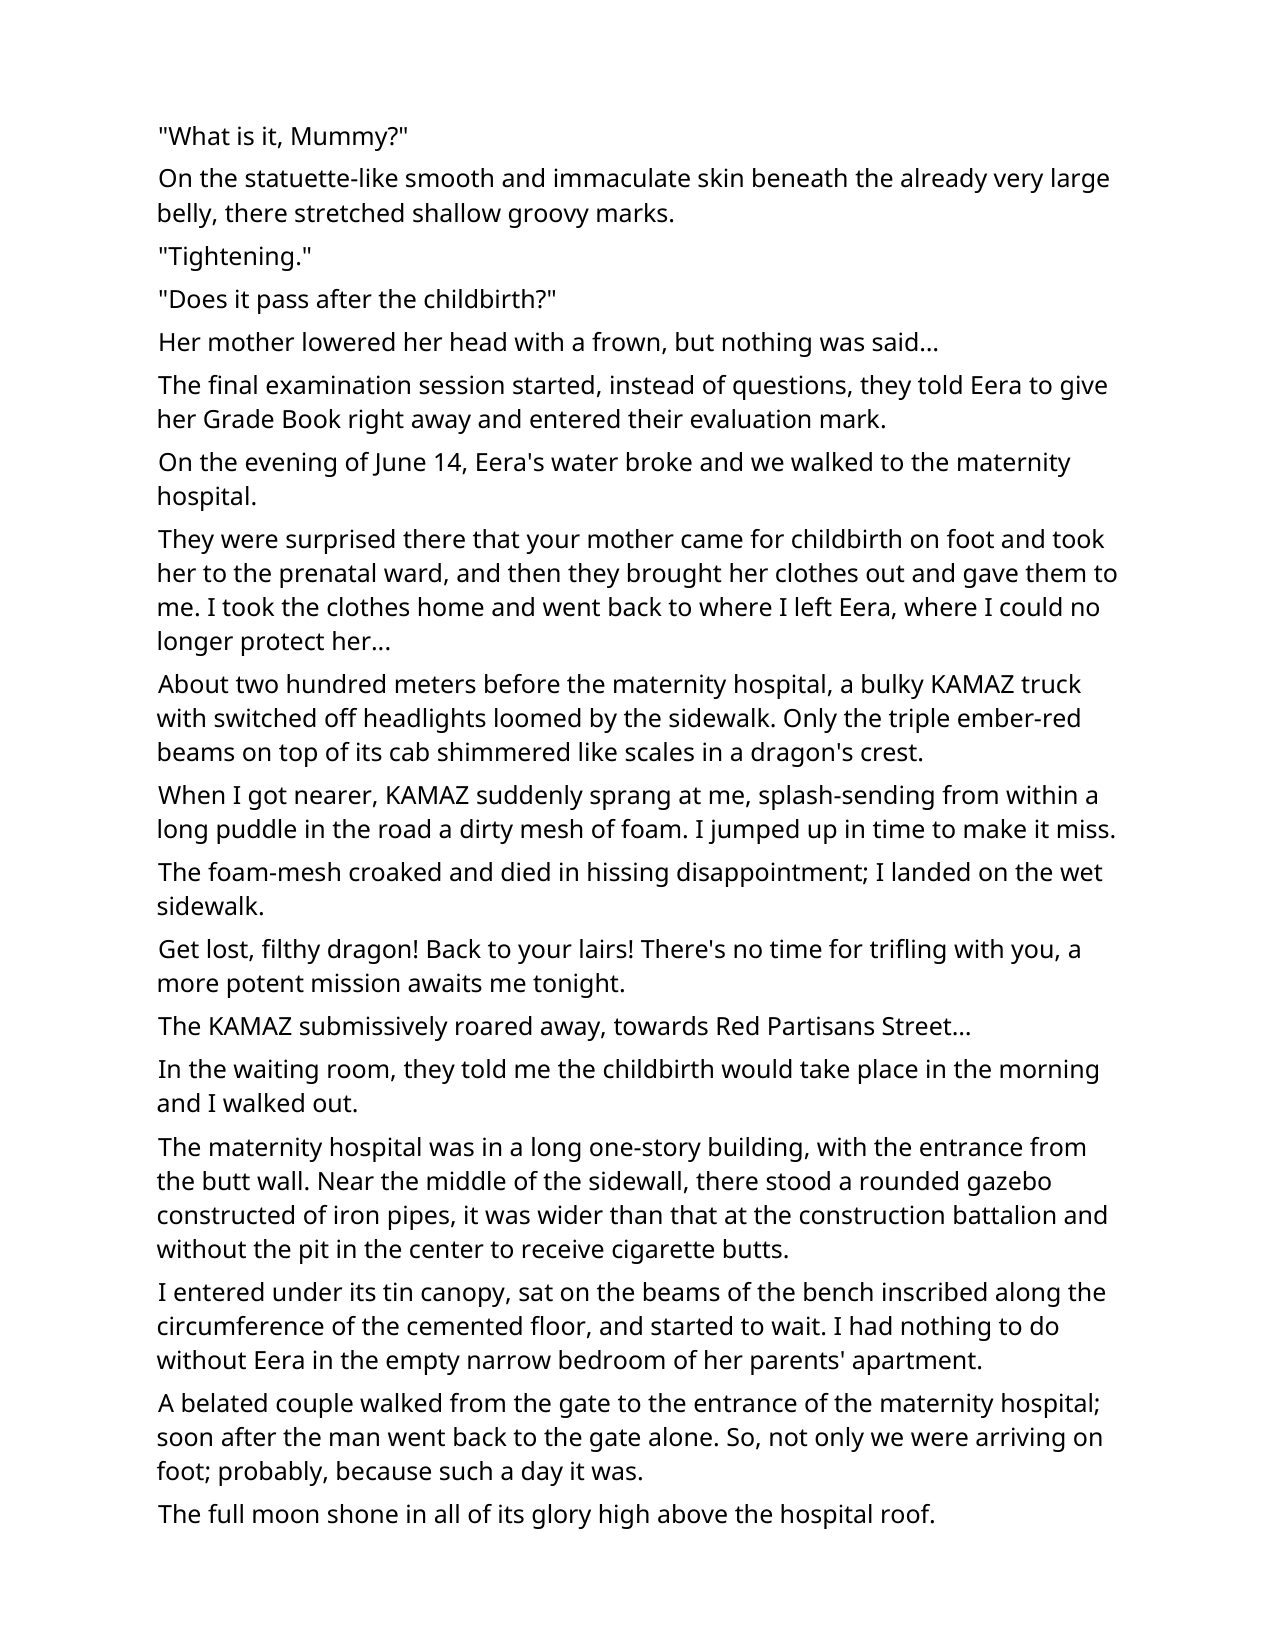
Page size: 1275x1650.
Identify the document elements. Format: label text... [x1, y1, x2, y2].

text The final examination session started, instead of questions, they told Eera to give her Grade Book right away and entered their evaluation mark. [156, 367, 1118, 435]
text "Tightening." [156, 238, 1118, 272]
text I entered under its tin canopy, sat on the beams of the bench inscribed along the circumference of the cemented floor, and started to wait. I had nothing to do without Eera in the empty narrow bedroom of her parents' apartment. [156, 1274, 1118, 1377]
text The KAMAZ submissively roared away, towards Red Partisans Street… [156, 1009, 1118, 1043]
text When I got nearer, KAMAZ suddenly sprang at me, splash-sending from within a long puddle in the road a dirty mesh of foam. I jumped up in time to make it miss. [156, 778, 1118, 846]
text The maternity hospital was in a long one-story building, with the entrance from the butt wall. Near the middle of the sidewall, there stood a rounded gazebo constructed of iron pipes, it was wider than that at the construction battalion and without the pit in the center to receive cigarette butts. [156, 1129, 1118, 1265]
text About two hundred meters before the maternity hospital, a bulky KAMAZ truck with switched off headlights loomed by the sidewalk. Only the triple ember-red beams on top of its cab shimmered like scales in a dragon's crest. [156, 667, 1118, 769]
text A belated couple walked from the gate to the entrance of the maternity hospital; soon after the man went back to the gate alone. So, not only we were arriving on foot; probably, because such a day it was. [156, 1386, 1118, 1488]
text On the statuette-like smooth and immaculate skin beneath the already very large belly, there stretched shallow groovy marks. [156, 161, 1118, 229]
text "What is it, Mummy?" [156, 118, 1118, 152]
text They were surprised there that your mother came for childbirth on foot and took her to the prenatal ward, and then they brought her clothes out and gave them to me. I took the clothes home and went back to where I left Eera, where I could no longer protect her... [156, 521, 1118, 658]
text Get lost, filthy dragon! Back to your lairs! There's no time for trifling with you, a more potent mission awaits me tonight. [156, 932, 1118, 1000]
text The full moon shone in all of its glory high above the hospital roof. [156, 1497, 1118, 1531]
text On the evening of June 14, Eera's water broke and we walked to the maternity hospital. [156, 444, 1118, 512]
text "Does it pass after the childbirth?" [156, 281, 1118, 315]
text The foam-mesh croaked and died in hissing disappointment; I landed on the wet sidewalk. [156, 855, 1118, 923]
text Her mother lowered her head with a frown, but nothing was said… [156, 324, 1118, 358]
text In the waiting room, they told me the childbirth would take place in the morning and I walked out. [156, 1052, 1118, 1120]
